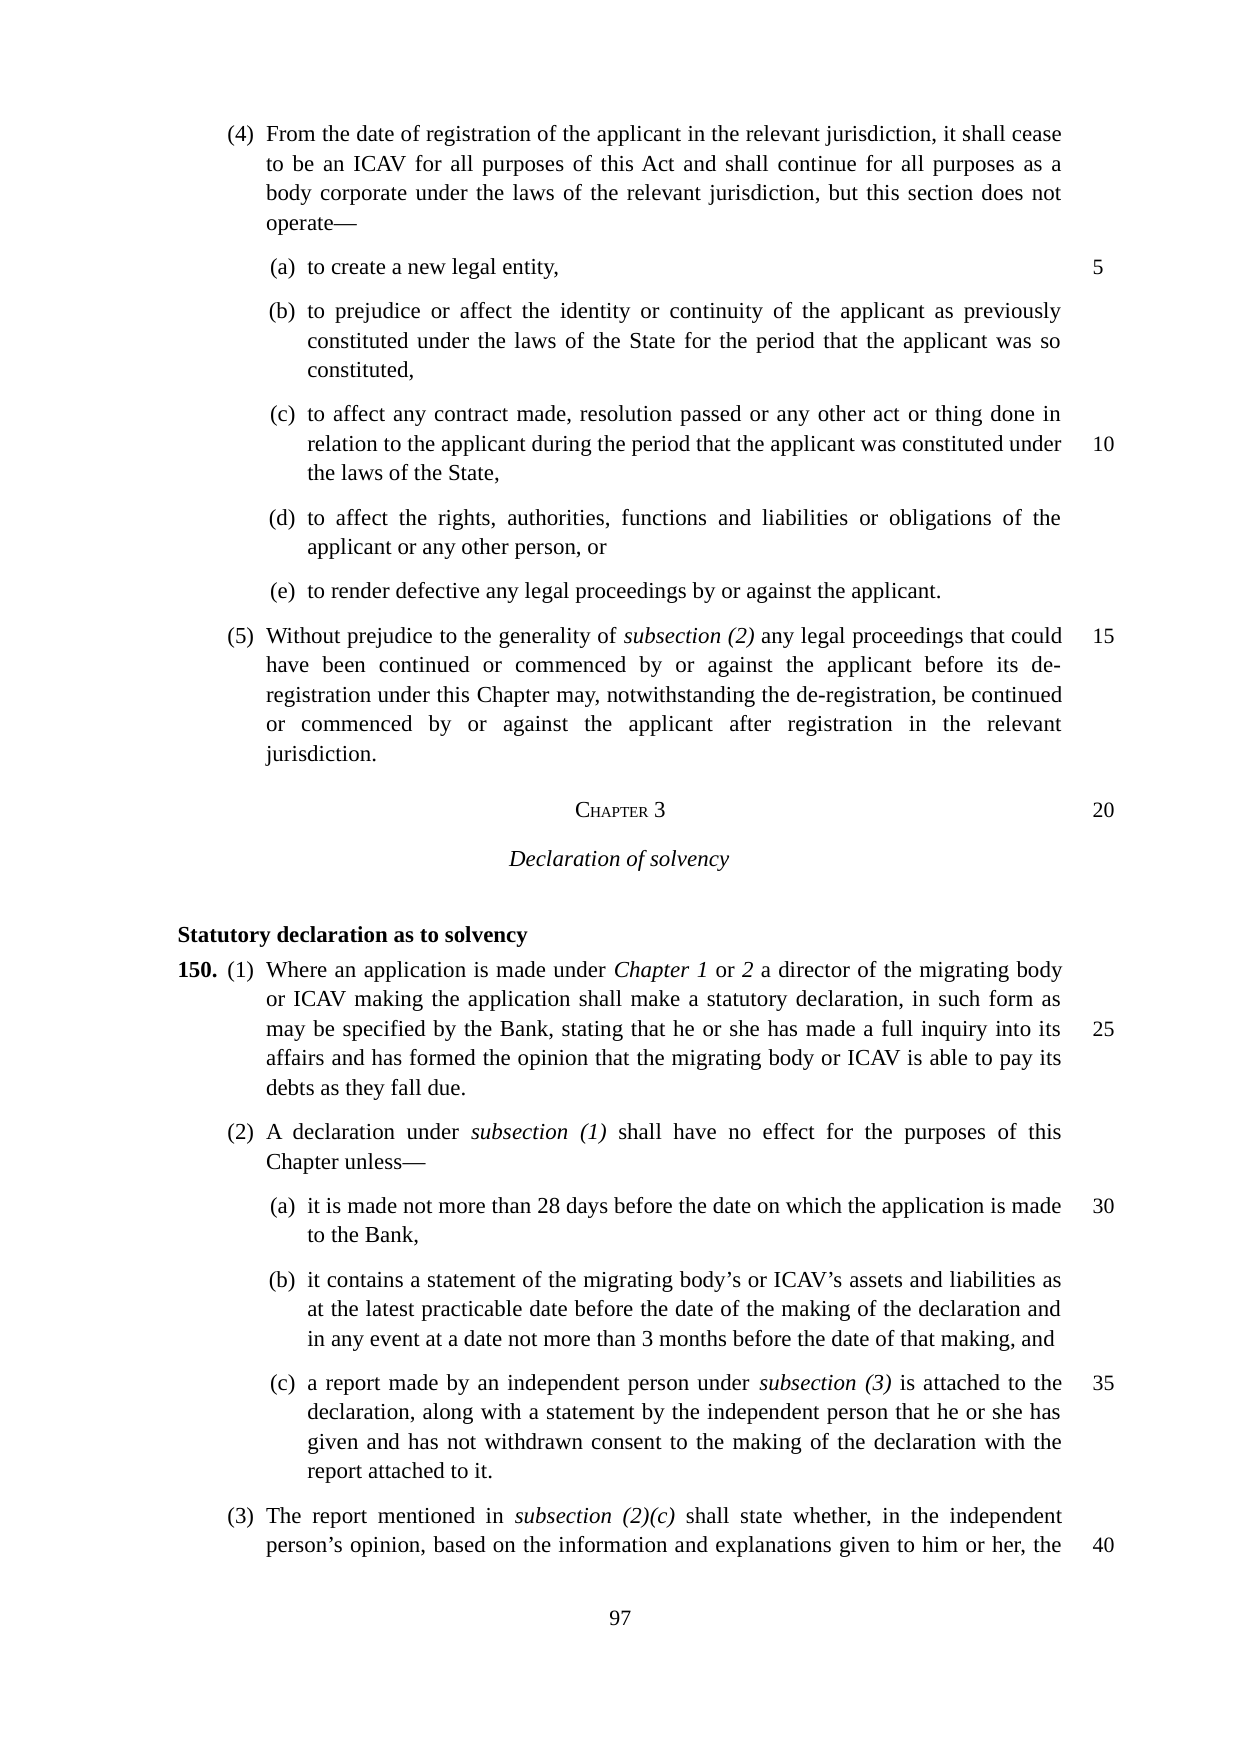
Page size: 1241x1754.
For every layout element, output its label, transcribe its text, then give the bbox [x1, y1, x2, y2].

text (a) to create a new legal entity, [177, 251, 1063, 280]
text (b) to prejudice or affect the identity or continuity of the applicant as previously constituted under the laws of the State for the period that the applicant was so constituted, [177, 295, 1063, 383]
text (c) a report made by an independent person under subsection (3) is attached to the declaration, along with a statement by the independent person that he or she has given and has not withdrawn consent to the making of the declaration with the report attached to it. [177, 1367, 1063, 1485]
text (a) it is made not more than 28 days before the date on which the application is made to the Bank, [177, 1190, 1063, 1249]
text (e) to render defective any legal proceedings by or against the applicant. [177, 575, 1063, 605]
text (3) The report mentioned in subsection (2)(c) shall state whether, in the independent person’s opinion, based on the information and explanations given to him or her, the [177, 1499, 1063, 1558]
text (c) to affect any contract made, resolution passed or any other act or thing done in relation to the applicant during the period that the applicant was constituted under the laws of the State, [177, 398, 1063, 487]
text 150. (1) Where an application is made under Chapter 1 or 2 a director of the migrating body or ICAV making the application shall make a statutory declaration, in such form as may be specified by the Bank, stating that he or she has made a full inquiry into its affairs and has formed the opinion that the migrating body or ICAV is able to pay its debts as they fall due. [177, 954, 1063, 1101]
text (5) Without prejudice to the generality of subsection (2) any legal proceedings that could have been continued or commenced by or against the applicant before its de-registration under this Chapter may, notwithstanding the de-registration, be continued or commenced by or against the applicant after registration in the relevant jurisdiction. [177, 619, 1063, 767]
title Declaration of solvency [177, 846, 1063, 871]
text (2) A declaration under subsection (1) shall have no effect for the purposes of this Chapter unless⁠— [177, 1116, 1063, 1175]
text (d) to affect the rights, authorities, functions and liabilities or obligations of the applicant or any other person, or [177, 502, 1063, 561]
text Chapter 3 [177, 796, 1063, 822]
text Statutory declaration as to solvency [177, 918, 1063, 948]
text (4) From the date of registration of the applicant in the relevant jurisdiction, it shall cease to be an ICAV for all purposes of this Act and shall continue for all purposes as a body corporate under the laws of the relevant jurisdiction, but this section does not operate⁠— [177, 118, 1063, 236]
text (b) it contains a statement of the migrating body’s or ICAV’s assets and liabilities as at the latest practicable date before the date of the making of the declaration and in any event at a date not more than 3 months before the date of that making, and [177, 1263, 1063, 1352]
